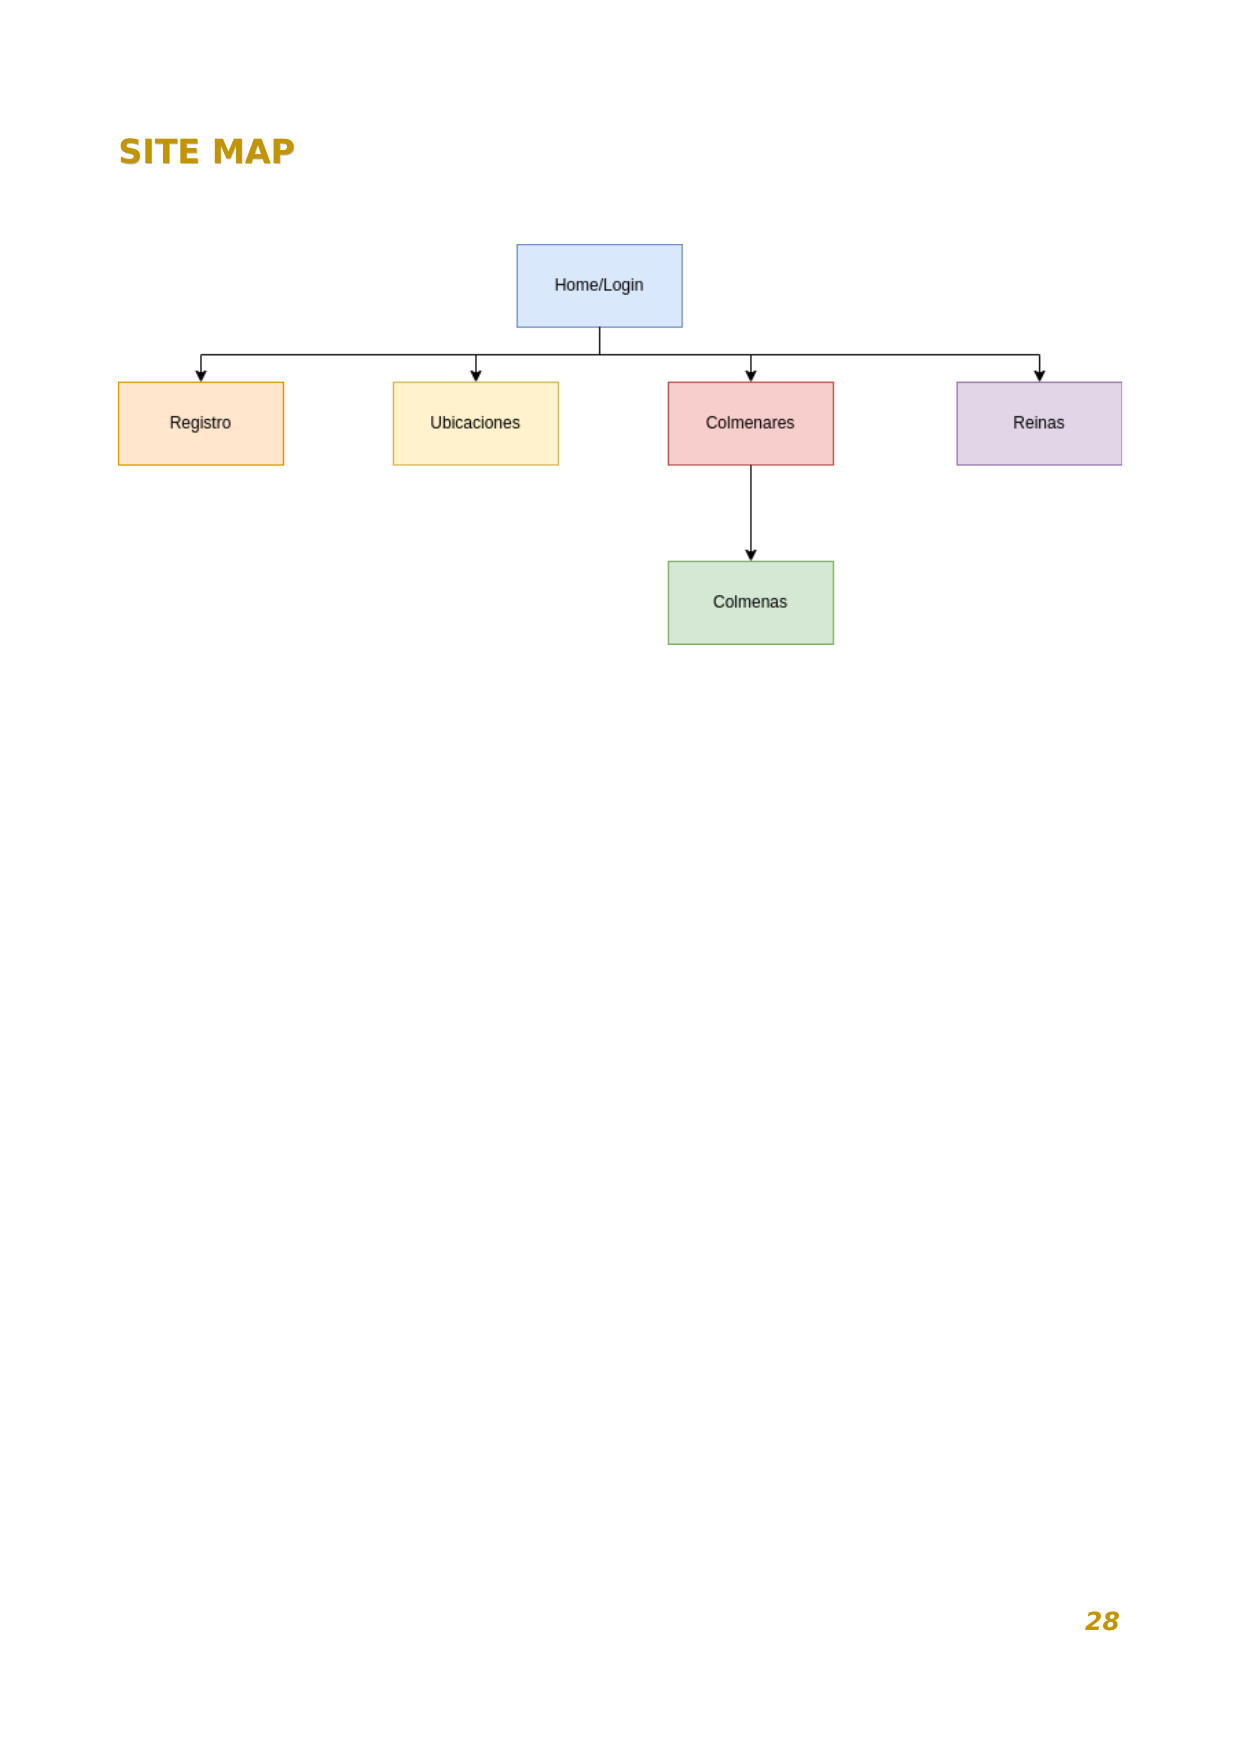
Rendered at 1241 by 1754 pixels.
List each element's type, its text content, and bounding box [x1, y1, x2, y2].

picture [118, 244, 1123, 645]
subtitle Site Map [118, 133, 1122, 172]
